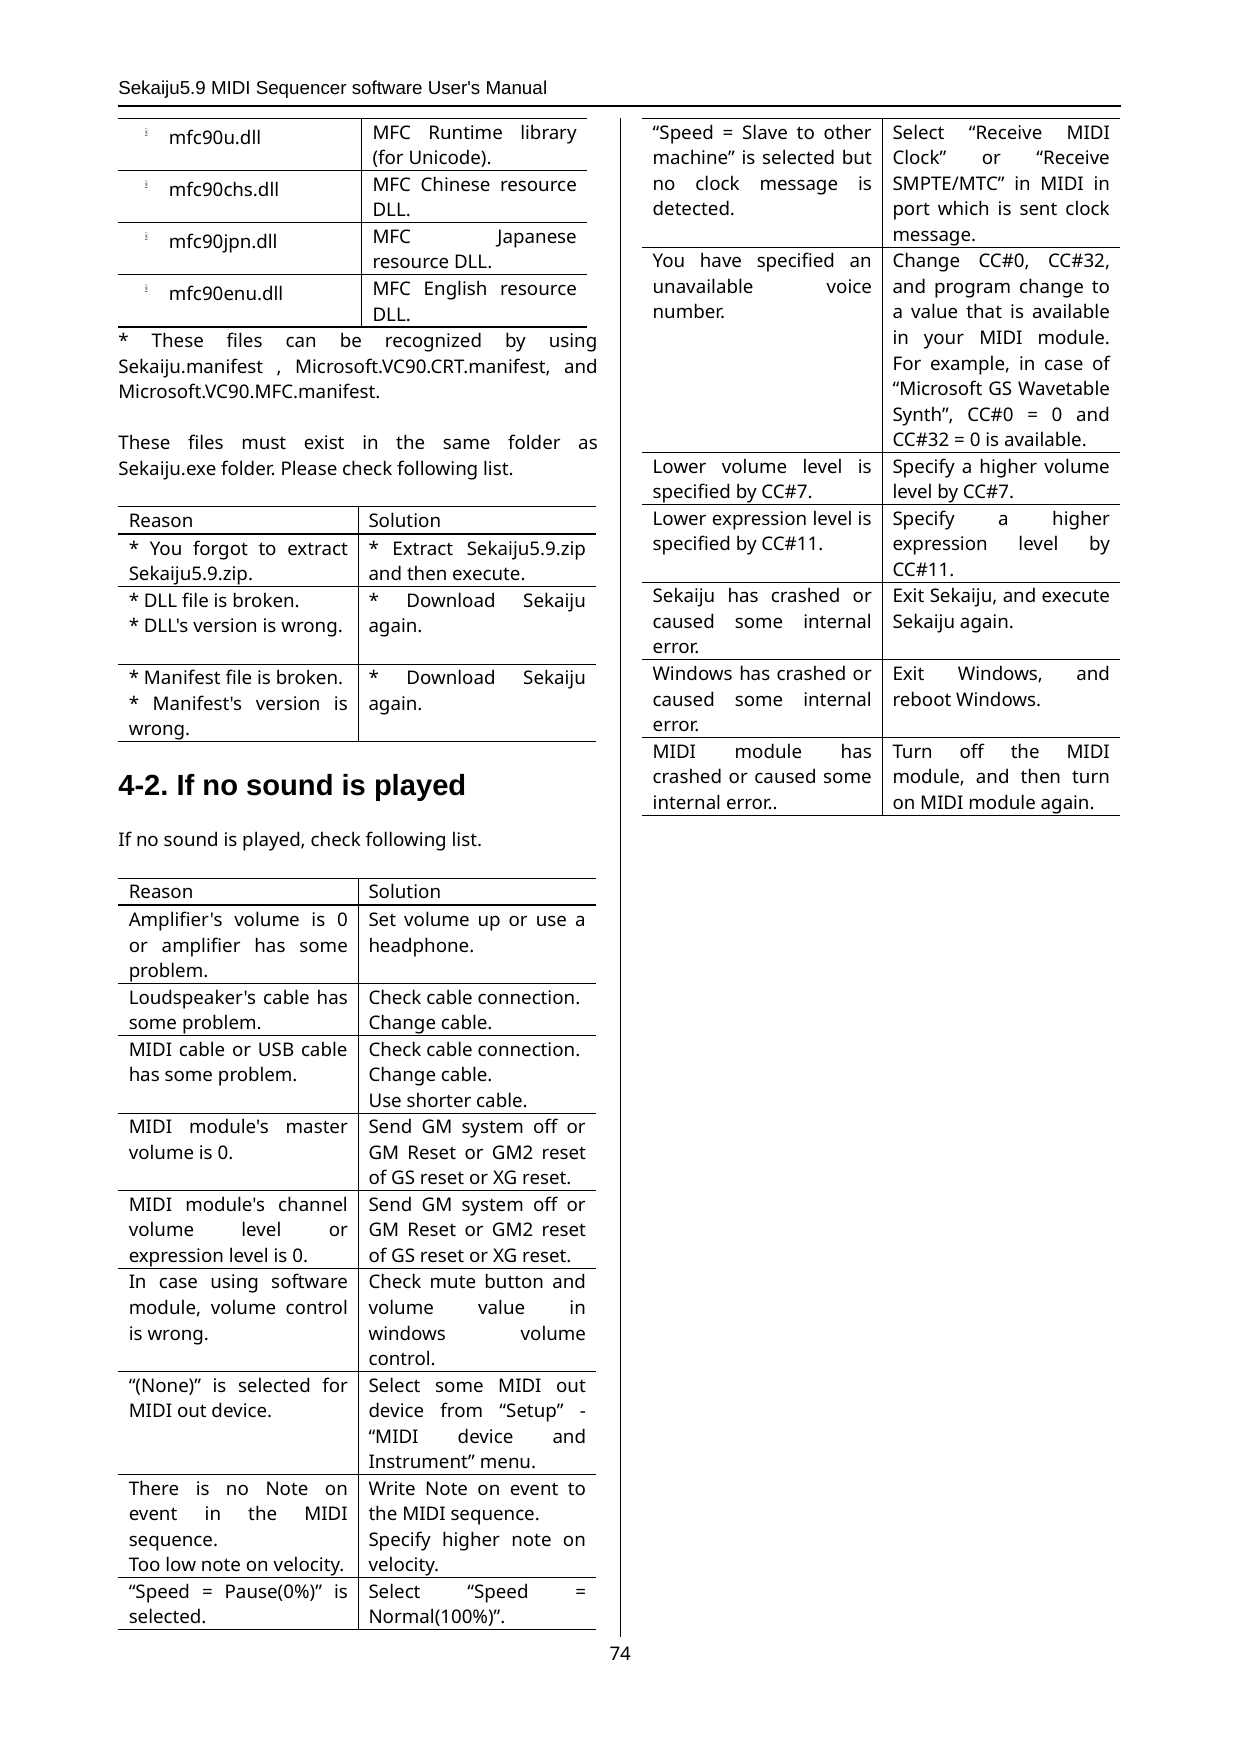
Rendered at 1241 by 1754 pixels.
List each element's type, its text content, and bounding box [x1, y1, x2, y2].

table_cell MFC Chinese resource DLL. [362, 171, 587, 222]
table_cell Select “Receive MIDI Clock” or “Receive SMPTE/MTC” in MIDI in port which is sent clock message. [883, 119, 1120, 247]
table_cell * Extract Sekaiju5.9.zip and then execute. [359, 535, 596, 586]
text If no sound is played, check following list. [118, 827, 598, 852]
table_cell There is no Note on event in the MIDI sequence. Too low note on velocity. [118, 1475, 358, 1577]
table_cell Loudspeaker's cable has some problem. [118, 984, 358, 1035]
table_cell mfc90jpn.dll [118, 223, 361, 274]
table_cell Sekaiju has crashed or caused some internal error. [642, 583, 882, 659]
table_header Solution [359, 879, 596, 904]
table_cell Check cable connection. Change cable. [359, 984, 596, 1035]
table_cell “Speed = Pause(0%)” is selected. [118, 1578, 358, 1629]
table_cell Exit Windows, and reboot Windows. [883, 660, 1120, 737]
table_cell Change CC#0, CC#32, and program change to a value that is available in your MIDI module. For example, in case of “Microsoft GS Wavetable Synth”, CC#0 = 0 and CC#32 = 0 is available. [883, 248, 1120, 452]
table_cell Send GM system off or GM Reset or GM2 reset of GS reset or XG reset. [359, 1114, 596, 1190]
table_header Solution [359, 507, 596, 533]
table_cell Windows has crashed or caused some internal error. [642, 660, 882, 737]
table_cell Check mute button and volume value in windows volume control. [359, 1269, 596, 1371]
table_cell mfc90enu.dll [118, 275, 361, 326]
table_cell Send GM system off or GM Reset or GM2 reset of GS reset or XG reset. [359, 1191, 596, 1268]
table_cell MFC Japanese resource DLL. [362, 223, 587, 274]
table_cell Lower volume level is specified by CC#7. [642, 453, 882, 504]
table_cell * Download Sekaiju again. [359, 665, 596, 741]
table_cell Turn off the MIDI module, and then turn on MIDI module again. [883, 738, 1120, 814]
table_cell MIDI module's channel volume level or expression level is 0. [118, 1191, 358, 1268]
table_cell mfc90chs.dll [118, 171, 361, 222]
table_cell MFC English resource DLL. [362, 275, 587, 326]
table_cell Select “Speed = Normal(100%)”. [359, 1578, 596, 1629]
table_header Reason [118, 879, 358, 904]
table_cell MIDI module has crashed or caused some internal error.. [642, 738, 882, 814]
table_cell * DLL file is broken. * DLL's version is wrong. [118, 587, 358, 663]
table_cell mfc90u.dll [118, 119, 361, 170]
table_cell Specify a higher expression level by CC#11. [883, 505, 1120, 582]
table_cell MFC Runtime library (for Unicode). [362, 119, 587, 170]
table_cell In case using software module, volume control is wrong. [118, 1269, 358, 1371]
table_cell You have specified an unavailable voice number. [642, 248, 882, 452]
table_cell * You forgot to extract Sekaiju5.9.zip. [118, 535, 358, 586]
table_cell Check cable connection. Change cable. Use shorter cable. [359, 1036, 596, 1113]
text These files must exist in the same folder as Sekaiju.exe folder. Please check following list. [118, 429, 598, 481]
table_cell Specify a higher volume level by CC#7. [883, 453, 1120, 504]
table_cell * Download Sekaiju again. [359, 587, 596, 663]
table_cell Set volume up or use a headphone. [359, 906, 596, 983]
subtitle 4-2. If no sound is played [118, 768, 598, 801]
table_cell MIDI cable or USB cable has some problem. [118, 1036, 358, 1113]
table_cell Select some MIDI out device from “Setup” - “MIDI device and Instrument” menu. [359, 1372, 596, 1474]
table_cell * Manifest file is broken. * Manifest's version is wrong. [118, 665, 358, 741]
table_cell Lower expression level is specified by CC#11. [642, 505, 882, 582]
table_cell Write Note on event to the MIDI sequence. Specify higher note on velocity. [359, 1475, 596, 1577]
table_cell Amplifier's volume is 0 or amplifier has some problem. [118, 906, 358, 983]
table_cell Exit Sekaiju, and execute Sekaiju again. [883, 583, 1120, 659]
table_cell MIDI module's master volume is 0. [118, 1114, 358, 1190]
text * These files can be recognized by using Sekaiju.manifest , Microsoft.VC90.CRT.manifest, and Microsoft.VC90.MFC.manifest. [118, 327, 598, 404]
table_cell “Speed = Slave to other machine” is selected but no clock message is detected. [642, 119, 882, 247]
table_cell “(None)” is selected for MIDI out device. [118, 1372, 358, 1474]
table_header Reason [118, 507, 358, 533]
